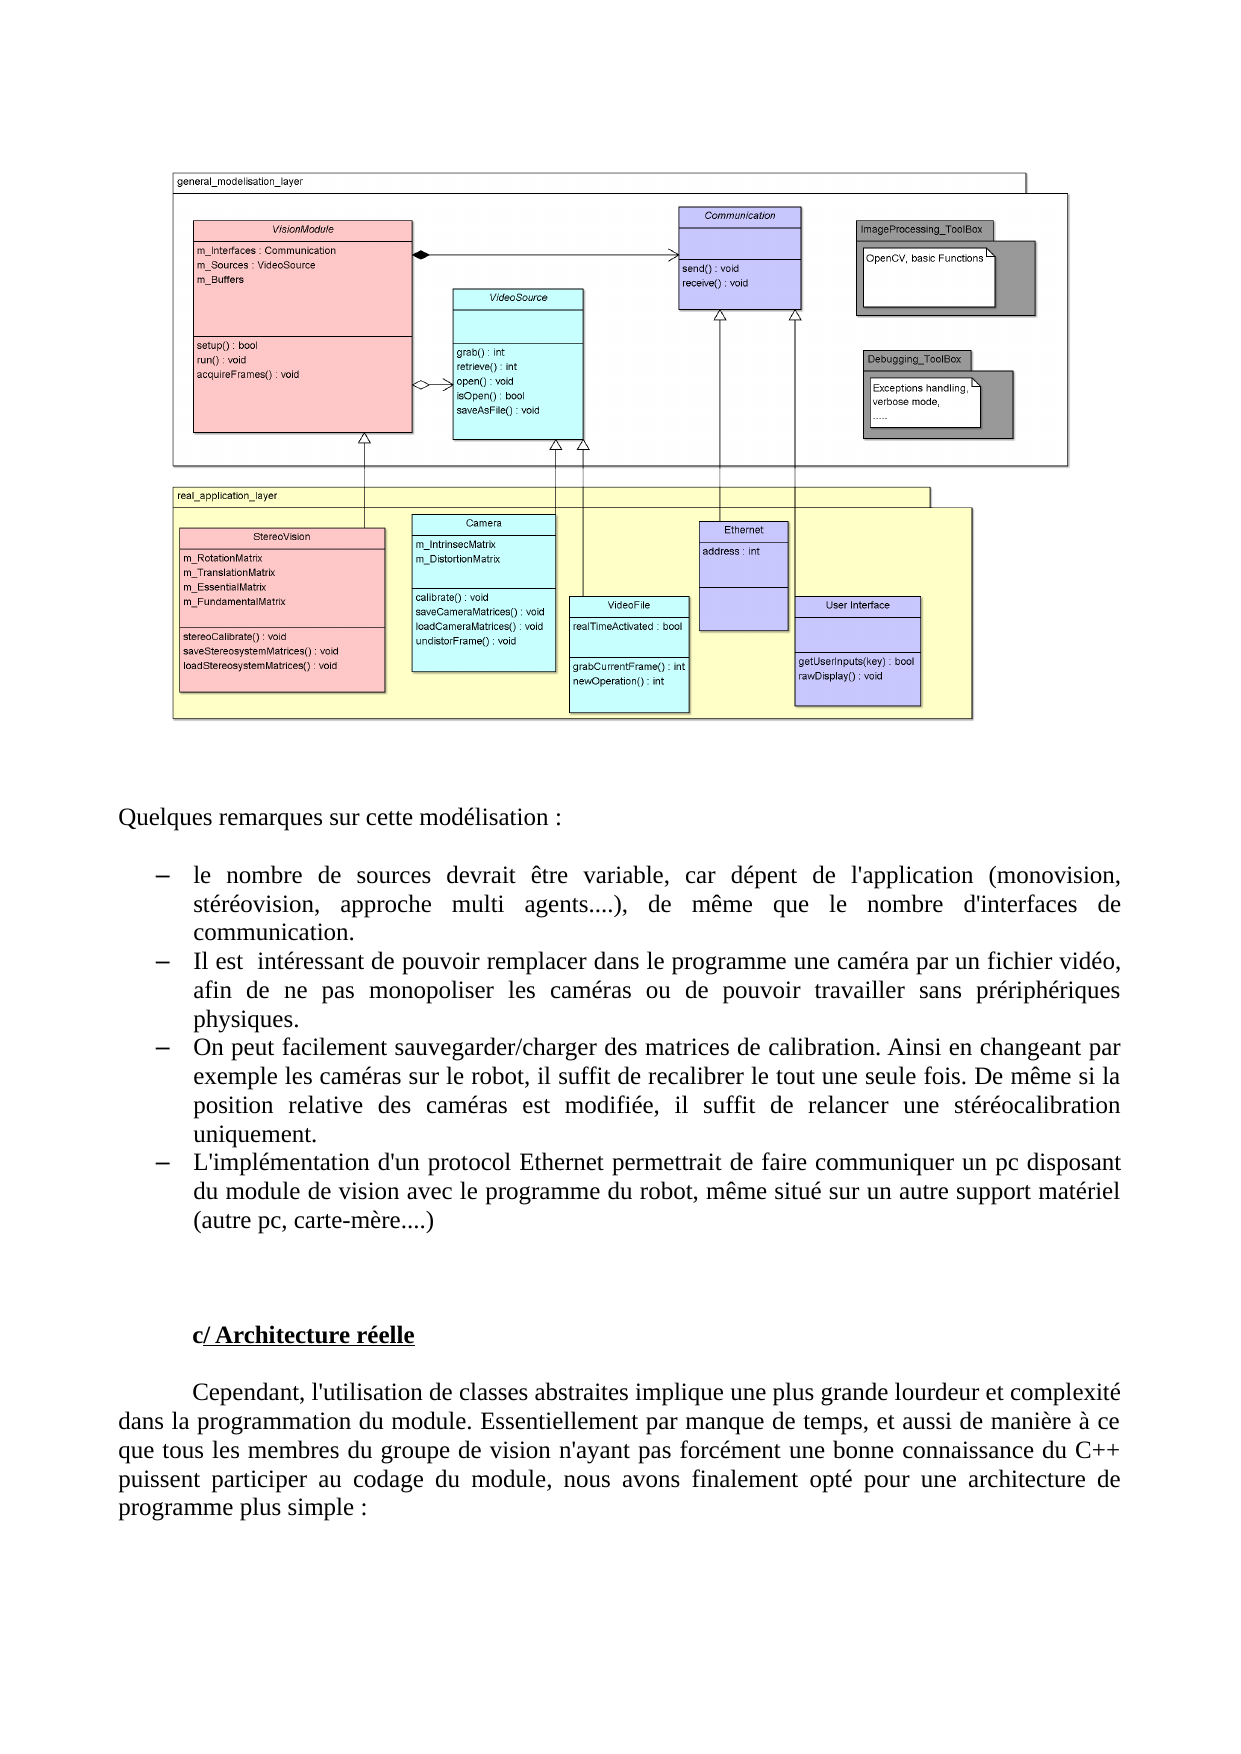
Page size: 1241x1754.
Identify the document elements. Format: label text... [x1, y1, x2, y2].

text c/ Architecture réelle [118, 1320, 1122, 1349]
list L'implémentation d'un protocol Ethernet permettrait de faire communiquer un pc disposant du module de vision avec le programme du robot, même situé sur un autre support matériel (autre pc, carte-mère....) [156, 1147, 1122, 1234]
text Quelques remarques sur cette modélisation : [118, 802, 1122, 831]
list le nombre de sources devrait être variable, car dépent de l'application (monovision, stéréovision, approche multi agents....), de même que le nombre d'interfaces de communication. [156, 860, 1122, 946]
list Il est intéressant de pouvoir remplacer dans le programme une caméra par un fichier vidéo, afin de ne pas monopoliser les caméras ou de pouvoir travailler sans prériphériques physiques. [156, 946, 1122, 1032]
picture [118, 118, 1123, 774]
list On peut facilement sauvegarder/charger des matrices de calibration. Ainsi en changeant par exemple les caméras sur le robot, il suffit de recalibrer le tout une seule fois. De même si la position relative des caméras est modifiée, il suffit de relancer une stéréocalibration uniquement. [156, 1032, 1122, 1147]
text Cependant, l'utilisation de classes abstraites implique une plus grande lourdeur et complexité dans la programmation du module. Essentiellement par manque de temps, et aussi de manière à ce que tous les membres du groupe de vision n'ayant pas forcément une bonne connaissance du C++ puissent participer au codage du module, nous avons finalement opté pour une architecture de programme plus simple : [118, 1377, 1122, 1521]
